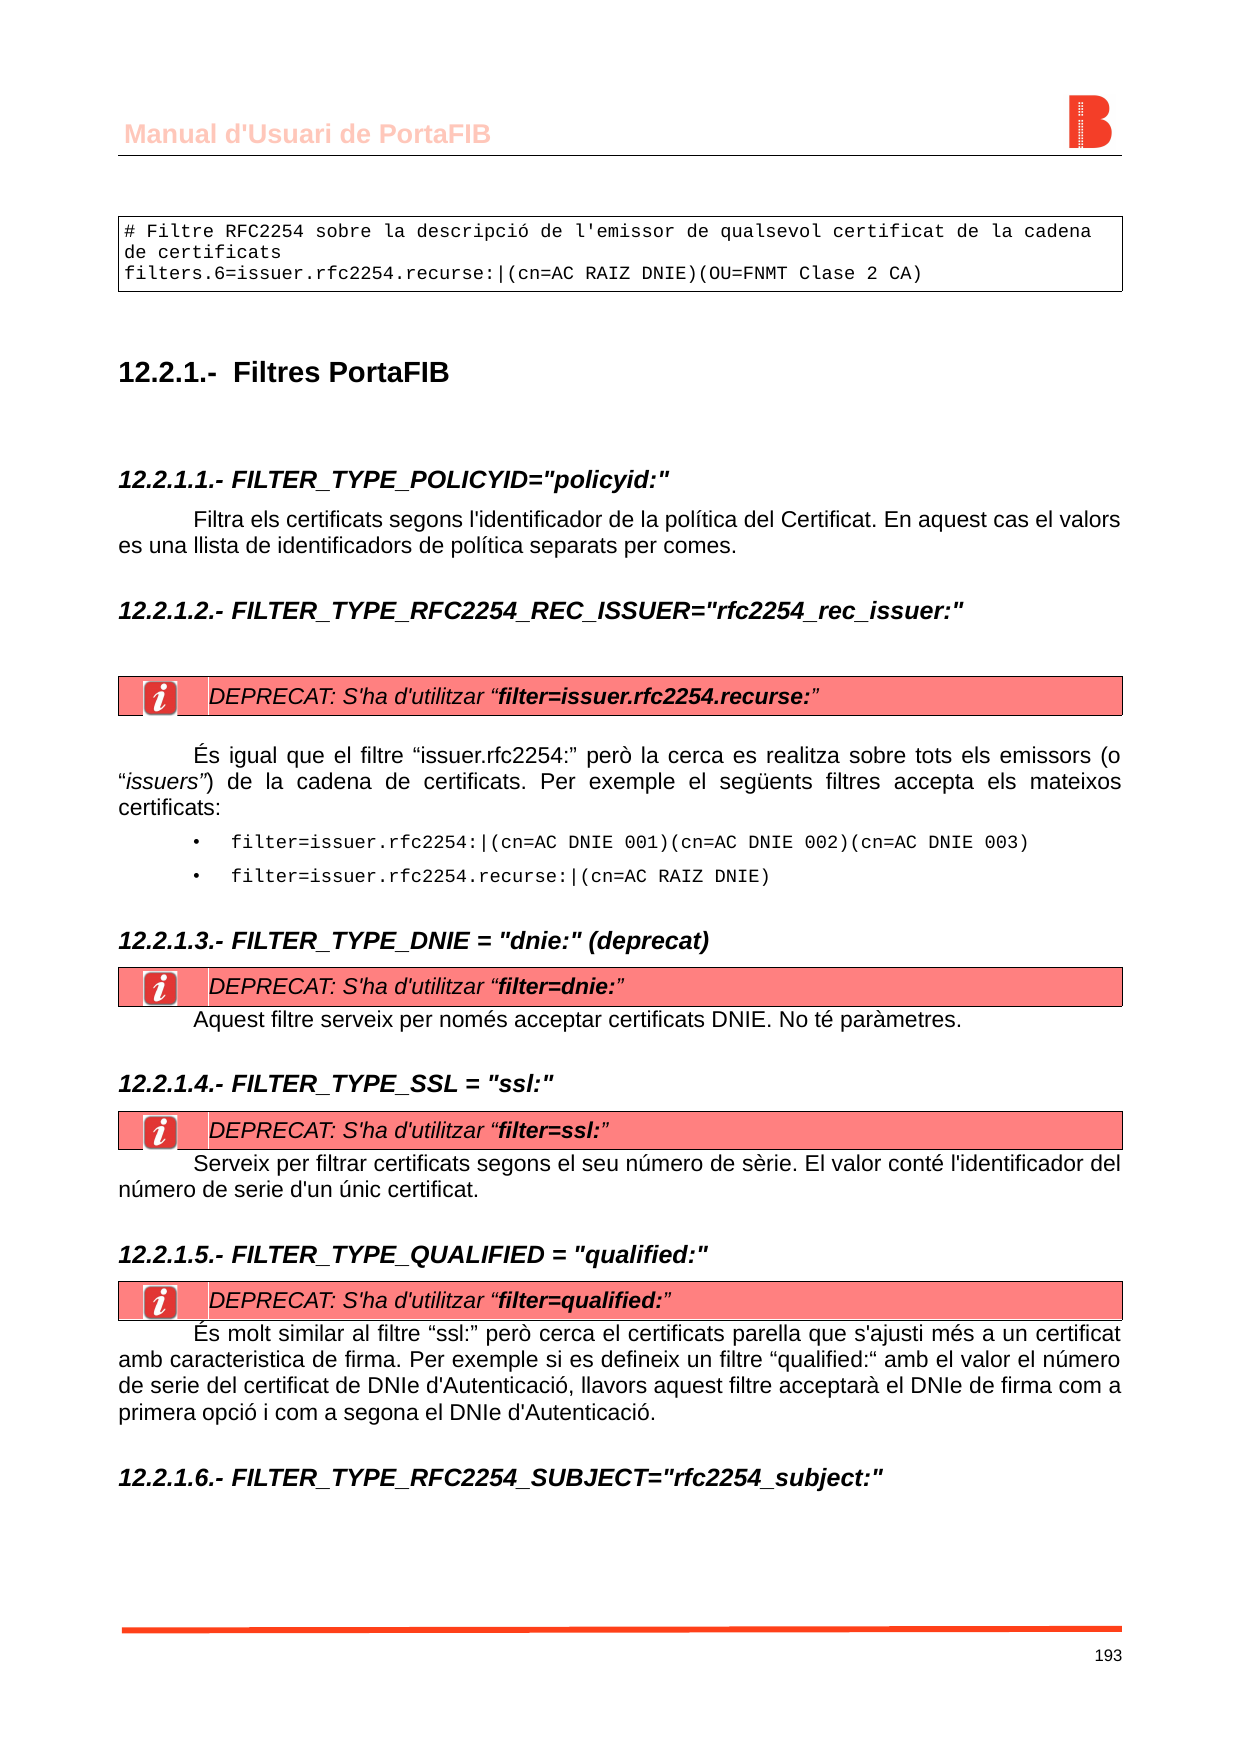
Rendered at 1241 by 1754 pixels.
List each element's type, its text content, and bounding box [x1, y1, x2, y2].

picture [143, 971, 178, 1006]
subtitle FILTER_TYPE_SSL = "ssl:" [118, 1069, 1122, 1098]
table_header [119, 1112, 208, 1149]
text És molt similar al filtre “ssl:” però cerca el certificats parella que s'ajusti més a un certificat amb caracteristica de firma. Per exemple si es defineix un filtre “qualified:“ amb el valor el número de serie del certificat de DNIe d'Autenticació, llavors aquest filtre acceptarà el DNIe de firma com a primera opció i com a segona el DNIe d'Autenticació. [118, 1321, 1122, 1425]
subtitle Filtres PortaFIB [118, 355, 1122, 388]
subtitle FILTER_TYPE_POLICYID="policyid:" [118, 465, 1122, 494]
subtitle FILTER_TYPE_RFC2254_REC_ISSUER="rfc2254_rec_issuer:" [118, 596, 1122, 625]
text Filtra els certificats segons l'identificador de la política del Certificat. En aquest cas el valors es una llista de identificadors de política separats per comes. [118, 506, 1122, 559]
text Serveix per filtrar certificats segons el seu número de sèrie. El valor conté l'identificador del número de serie d'un únic certificat. [118, 1150, 1122, 1202]
text Aquest filtre serveix per només acceptar certificats DNIE. No té paràmetres. [118, 1007, 1122, 1032]
table_header DEPRECAT: S'ha d'utilitzar “filter=dnie:” [209, 968, 1122, 1006]
table_header DEPRECAT: S'ha d'utilitzar “filter=ssl:” [209, 1112, 1122, 1149]
subtitle FILTER_TYPE_DNIE = "dnie:" (deprecat) [118, 926, 1122, 954]
text És igual que el filtre “issuer.rfc2254:” però la cerca es realitza sobre tots els emissors (o “issuers”) de la cadena de certificats. Per exemple el següents filtres accepta els mateixos certificats: [118, 742, 1122, 821]
list filter=issuer.rfc2254:|(cn=AC DNIE 001)(cn=AC DNIE 002)(cn=AC DNIE 003) [193, 833, 1122, 854]
table_header # Filtre RFC2254 sobre la descripció de l'emissor de qualsevol certificat de la cadena de certificats filters.6=issuer.rfc2254.recurse:|(cn=AC RAIZ DNIE)(OU=FNMT Clase 2 CA) [119, 217, 1122, 291]
table_header [119, 677, 208, 715]
list filter=issuer.rfc2254.recurse:|(cn=AC RAIZ DNIE) [193, 867, 1122, 888]
table_header DEPRECAT: S'ha d'utilitzar “filter=qualified:” [209, 1282, 1122, 1319]
subtitle FILTER_TYPE_RFC2254_SUBJECT="rfc2254_subject:" [118, 1463, 1122, 1491]
picture [1063, 94, 1117, 150]
table_header [119, 1282, 208, 1319]
table_header [119, 968, 208, 1006]
subtitle FILTER_TYPE_QUALIFIED = "qualified:" [118, 1240, 1122, 1268]
picture [143, 1115, 178, 1150]
picture [143, 681, 178, 716]
table_header DEPRECAT: S'ha d'utilitzar “filter=issuer.rfc2254.recurse:” [209, 677, 1122, 715]
picture [143, 1285, 178, 1320]
